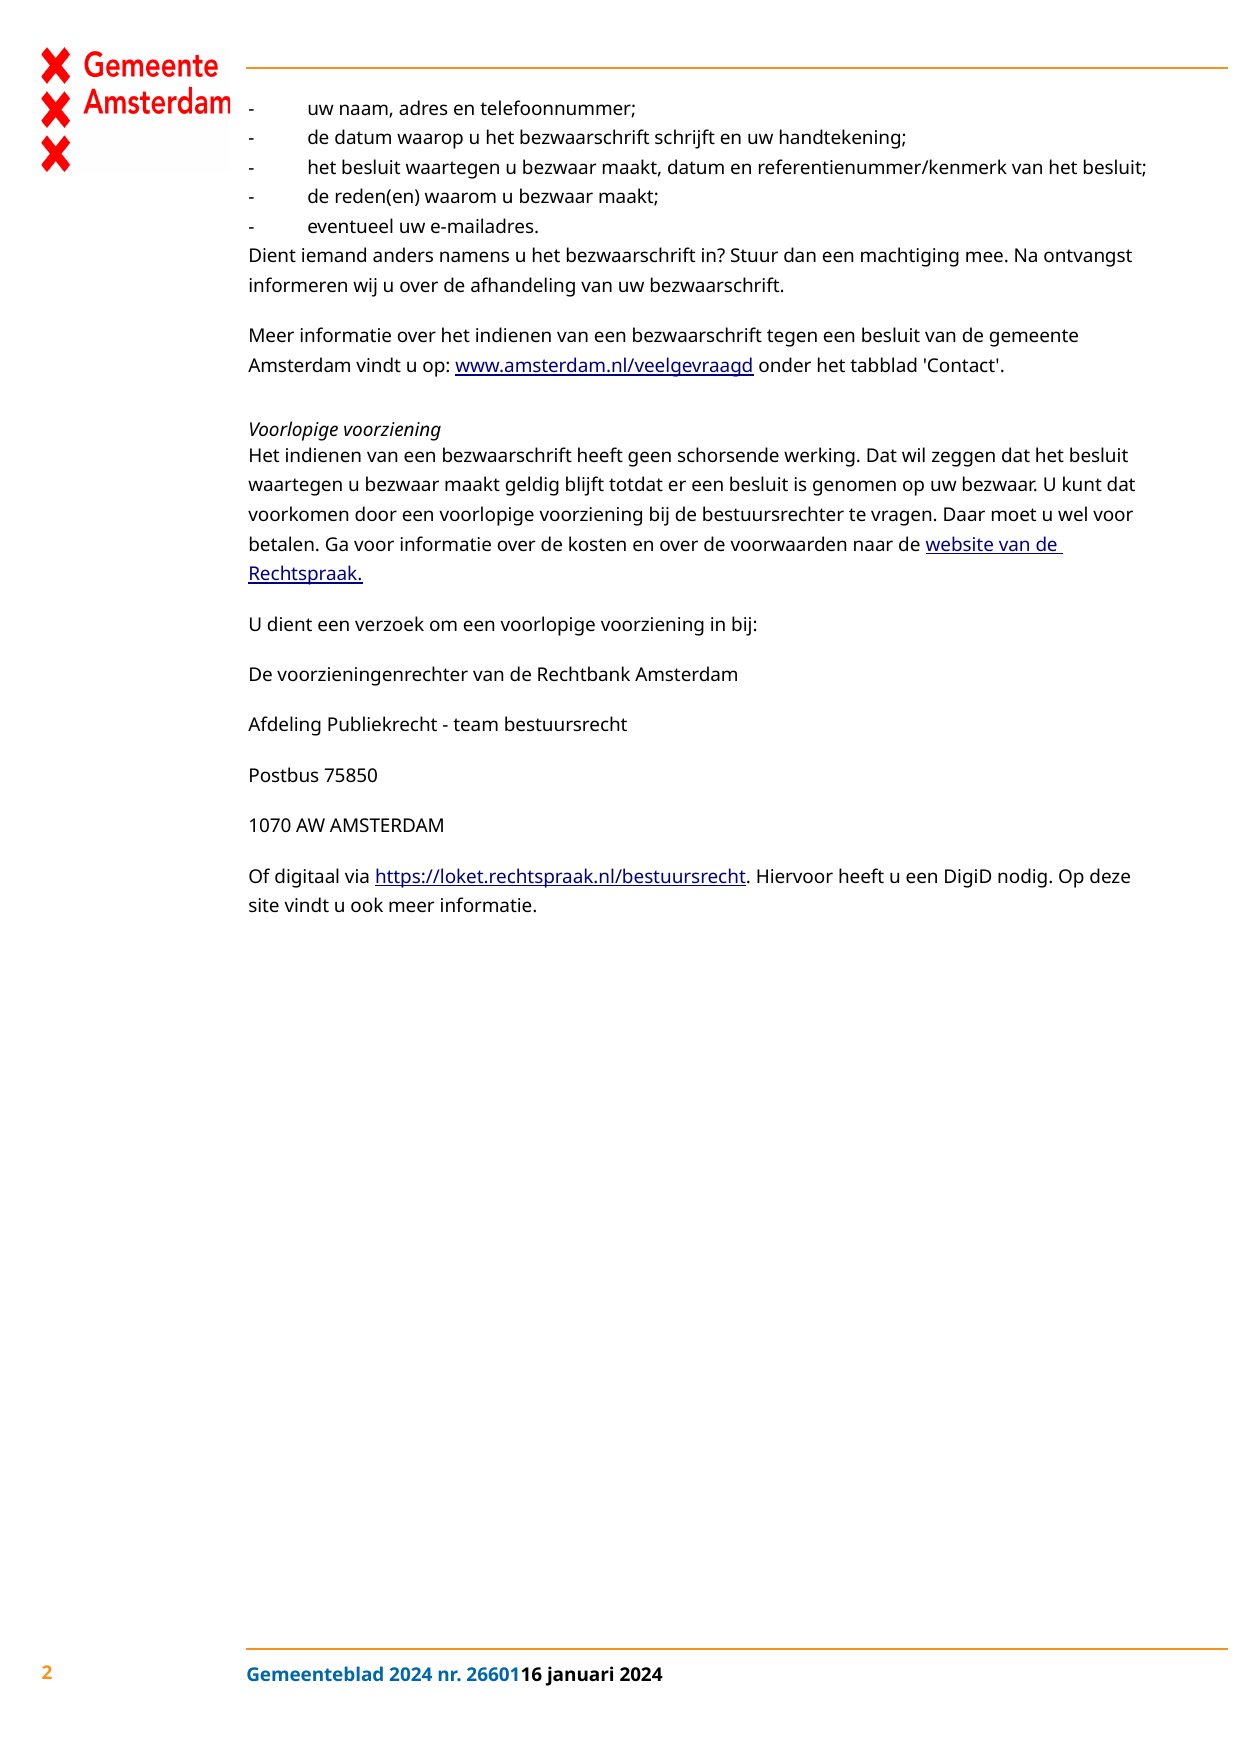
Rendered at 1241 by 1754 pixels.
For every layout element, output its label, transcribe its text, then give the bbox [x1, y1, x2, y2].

text Afdeling Publiekrecht - team bestuursrecht [248, 712, 1152, 737]
list eventueel uw e-mailadres. [248, 213, 1152, 239]
text De voorzieningenrechter van de Rechtbank Amsterdam [248, 661, 1152, 687]
text Dient iemand anders namens u het bezwaarschrift in? Stuur dan een machtiging mee. Na ontvangst informeren wij u over de afhandeling van uw bezwaarschrift. [248, 243, 1152, 298]
text Voorlopige voorziening [248, 416, 1152, 442]
text Postbus 75850 [248, 762, 1152, 788]
text U dient een verzoek om een voorlopige voorziening in bij: [248, 611, 1152, 636]
picture [41, 47, 231, 172]
text Het indienen van een bezwaarschrift heeft geen schorsende werking. Dat wil zeggen dat het besluit waartegen u bezwaar maakt geldig blijft totdat er een besluit is genomen op uw bezwaar. U kunt dat voorkomen door een voorlopige voorziening bij de bestuursrechter te vragen. Daar moet u wel voor betalen. Ga voor informatie over de kosten en over de voorwaarden naar de website van de Rechtspraak. [248, 442, 1152, 586]
text Meer informatie over het indienen van een bezwaarschrift tegen een besluit van de gemeente Amsterdam vindt u op: www.amsterdam.nl/veelgevraagd onder het tabblad 'Contact'. [248, 323, 1152, 378]
list het besluit waartegen u bezwaar maakt, datum en referentienummer/kenmerk van het besluit; [248, 154, 1152, 180]
text Of digitaal via https://loket.rechtspraak.nl/bestuursrecht. Hiervoor heeft u een DigiD nodig. Op deze site vindt u ook meer informatie. [248, 863, 1152, 918]
list uw naam, adres en telefoonnummer; [248, 95, 1152, 121]
list de datum waarop u het bezwaarschrift schrijft en uw handtekening; [248, 124, 1152, 150]
text 1070 AW AMSTERDAM [248, 812, 1152, 838]
list de reden(en) waarom u bezwaar maakt; [248, 183, 1152, 209]
